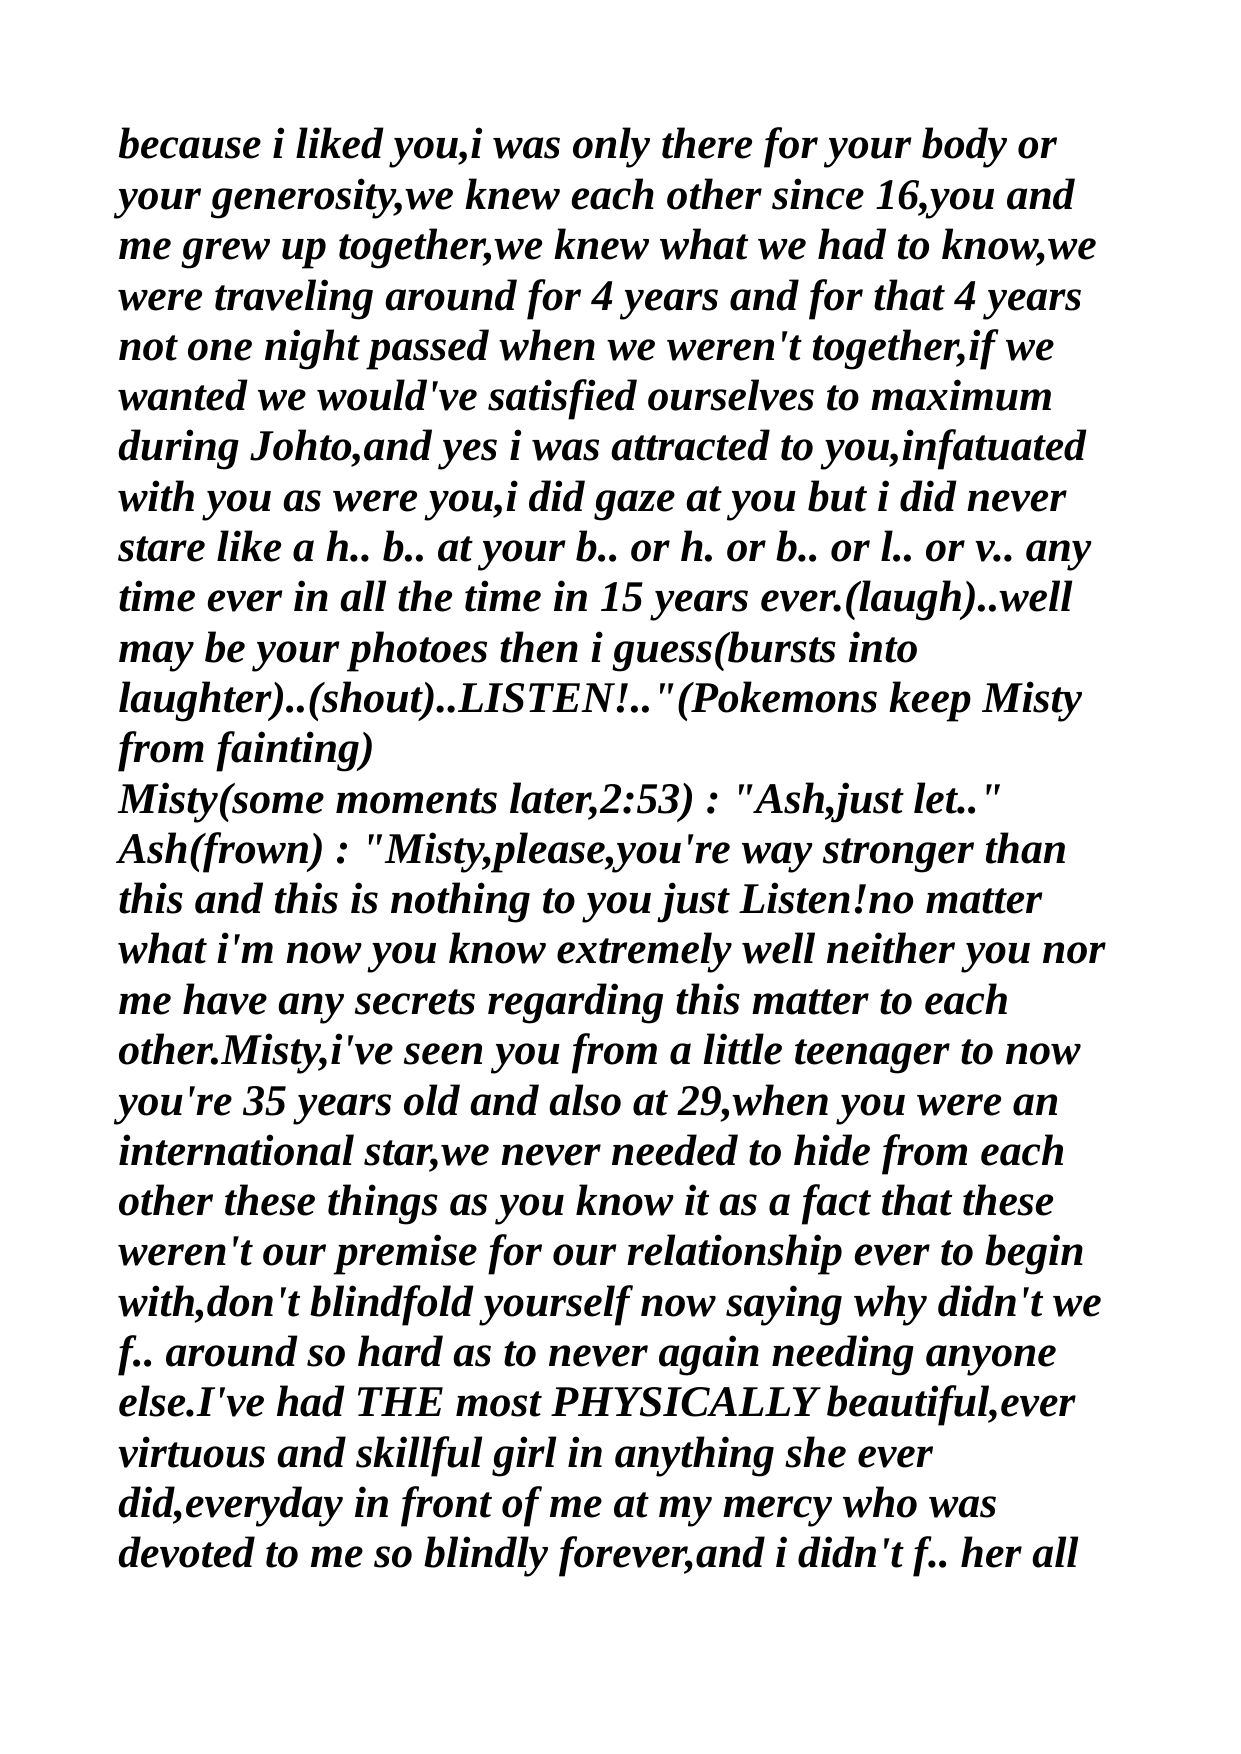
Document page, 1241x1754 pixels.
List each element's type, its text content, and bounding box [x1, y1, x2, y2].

text because i liked you,i was only there for your body or your generosity,we knew each other since 16,you and me grew up together,we knew what we had to know,we were traveling around for 4 years and for that 4 years not one night passed when we weren't together,if we wanted we would've satisfied ourselves to maximum during Johto,and yes i was attracted to you,infatuated [118, 118, 1122, 470]
text with you as were you,i did gaze at you but i did never stare like a h.. b.. at your b.. or h. or b.. or l.. or v.. any time ever in all the time in 15 years ever.(laugh)..well may be your photoes then i guess(bursts into laughter)..(shout)..LISTEN!.."(Pokemons keep Misty from fainting) [118, 470, 1122, 772]
text Ash(frown) : "Misty,please,you're way stronger than this and this is nothing to you just Listen!no matter what i'm now you know extremely well neither you nor me have any secrets regarding this matter to each other.Misty,i've seen you from a little teenager to now you're 35 years old and also at 29,when you were an international star,we never needed to hide from each other these things as you know it as a fact that these weren't our premise for our relationship ever to begin with,don't blindfold yourself now saying why didn't we f.. around so hard as to never again needing anyone else.I've had THE most PHYSICALLY beautiful,ever virtuous and skillful girl in anything she ever did,everyday in front of me at my mercy who was devoted to me so blindly forever,and i didn't f.. her all [118, 822, 1122, 1577]
text Misty(some moments later,2:53) : "Ash,just let.." [118, 772, 1122, 822]
